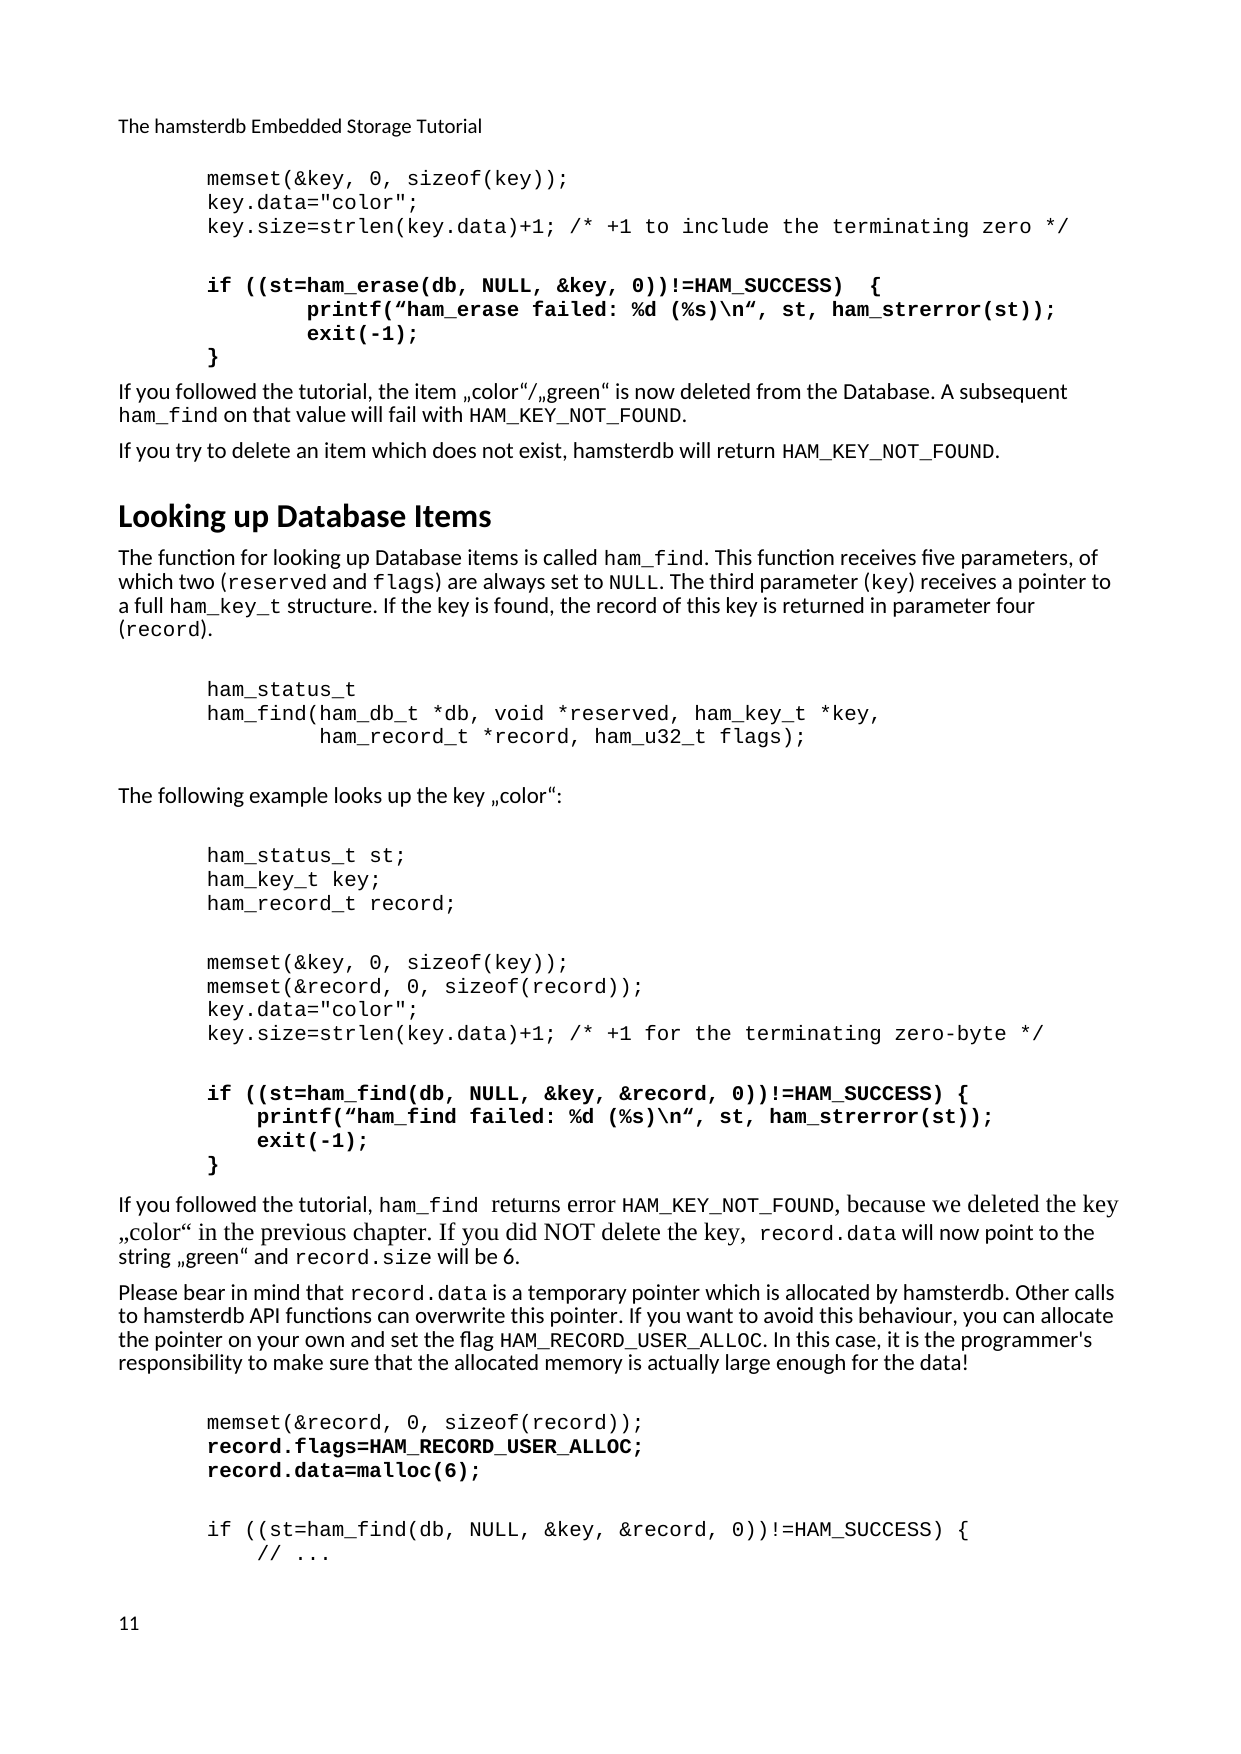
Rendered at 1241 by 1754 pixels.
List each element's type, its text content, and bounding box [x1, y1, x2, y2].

text if ((st=ham_erase(db, NULL, &key, 0))!=HAM_SUCCESS) { printf(“ham_erase failed: %d (%s)\n“, st, ham_strerror(st)); exit(-1); } [207, 275, 1122, 370]
text Please bear in mind that record.data is a temporary pointer which is allocated by hamsterdb. Other calls to hamsterdb API functions can overwrite this pointer. If you want to avoid this behaviour, you can allocate the pointer on your own and set the flag HAM_RECORD_USER_ALLOC. In this case, it is the programmer's responsibility to make sure that the allocated memory is actually large enough for the data! [118, 1283, 1122, 1376]
text ham_status_t ham_find(ham_db_t *db, void *reserved, ham_key_t *key, ham_record_t *record, ham_u32_t flags); [207, 679, 1122, 774]
text ham_status_t st; ham_key_t key; ham_record_t record; [207, 845, 1122, 916]
text The following example looks up the key „color“: [118, 786, 1122, 809]
text If you try to delete an item which does not exist, hamsterdb will return HAM_KEY_NOT_FOUND. [118, 441, 1122, 465]
text if ((st=ham_find(db, NULL, &key, &record, 0))!=HAM_SUCCESS) { // ... [207, 1519, 1122, 1567]
text if ((st=ham_find(db, NULL, &key, &record, 0))!=HAM_SUCCESS) { printf(“ham_find failed: %d (%s)\n“, st, ham_strerror(st)); exit(-1); } [207, 1083, 1122, 1177]
text memset(&key, 0, sizeof(key)); memset(&record, 0, sizeof(record)); key.data="color"; key.size=strlen(key.data)+1; /* +1 for the terminating zero-byte */ [207, 952, 1122, 1047]
text memset(&record, 0, sizeof(record)); record.flags=HAM_RECORD_USER_ALLOC; record.data=malloc(6); [207, 1412, 1122, 1483]
text memset(&key, 0, sizeof(key)); key.data="color"; key.size=strlen(key.data)+1; /* +1 to include the terminating zero */ [207, 168, 1122, 239]
text If you followed the tutorial, the item „color“/„green“ is now deleted from the Database. A subsequent ham_find on that value will fail with HAM_KEY_NOT_FOUND. [118, 382, 1122, 429]
subtitle Looking up Database Items [118, 503, 1122, 536]
text If you followed the tutorial, ham_find returns error HAM_KEY_NOT_FOUND, because we deleted the key „color“ in the previous chapter. If you did NOT delete the key, record.data will now point to the string „green“ and record.size will be 6. [118, 1190, 1122, 1271]
text The function for looking up Database items is called ham_find. This function receives five parameters, of which two (reserved and flags) are always set to NULL. The third parameter (key) receives a pointer to a full ham_key_t structure. If the key is found, the record of this key is returned in parameter four (record). [118, 548, 1122, 643]
